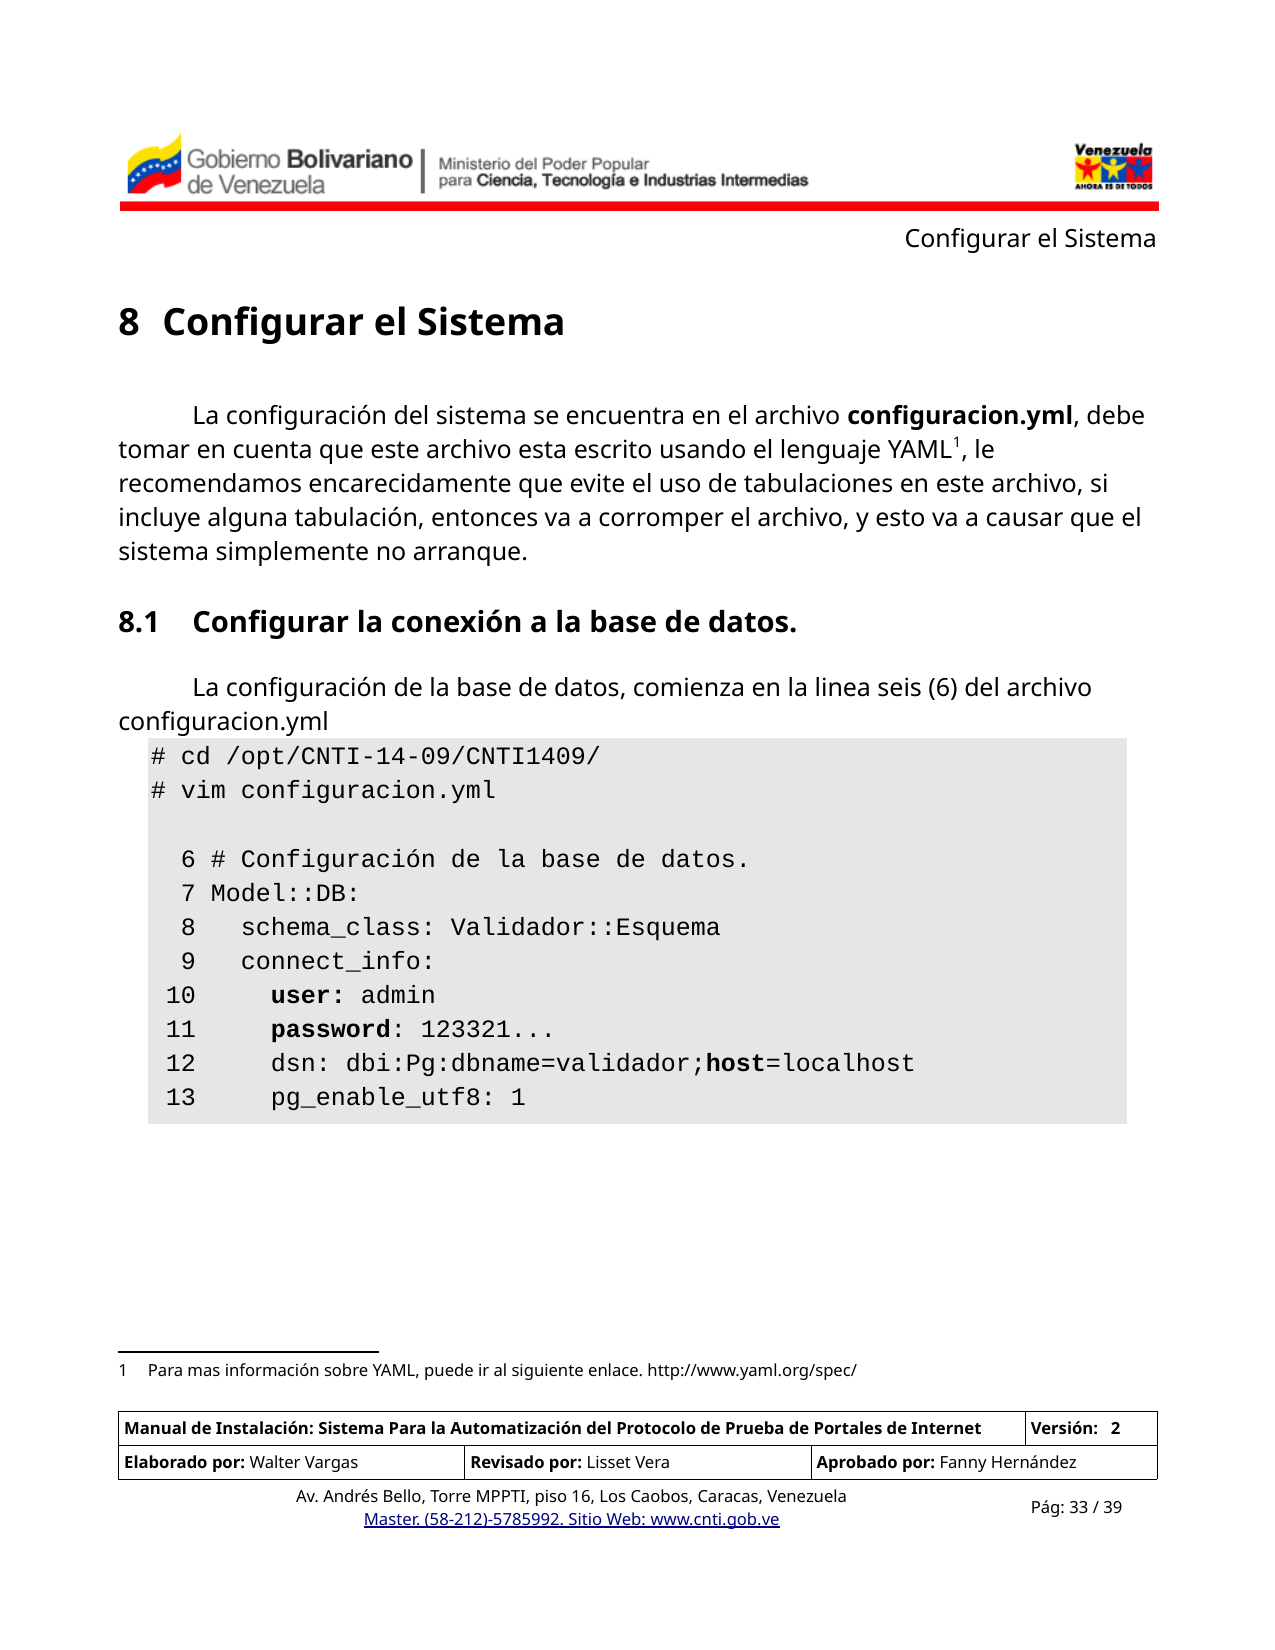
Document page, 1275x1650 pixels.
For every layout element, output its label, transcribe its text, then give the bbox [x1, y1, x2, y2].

text # cd /opt/CNTI-14-09/CNTI1409/ [148, 738, 1127, 772]
text 8 schema_class: Validador::Esquema [148, 908, 1127, 943]
text 9 connect_info: [148, 943, 1127, 977]
text La configuración del sistema se encuentra en el archivo configuracion.yml, debe tomar en cuenta que este archivo esta escrito usando el lenguaje YAML, le recomendamos encarecidamente que evite el uso de tabulaciones en este archivo, si incluye alguna tabulación, entonces va a corromper el archivo, y esto va a causar que el sistema simplemente no arranque. [118, 372, 1157, 568]
text 11 password: 123321... [148, 1011, 1127, 1045]
subtitle Configurar el Sistema [118, 295, 1157, 346]
text 13 pg_enable_utf8: 1 [148, 1079, 1127, 1116]
text # vim configuracion.yml [148, 772, 1127, 806]
picture [120, 125, 1159, 211]
text 7 Model::DB: [148, 874, 1127, 908]
text 12 dsn: dbi:Pg:dbname=validador;host=localhost [148, 1045, 1127, 1079]
subtitle Configurar la conexión a la base de datos. [118, 602, 1157, 641]
text La configuración de la base de datos, comienza en la linea seis (6) del archivo configuracion.yml [118, 661, 1157, 738]
text 6 # Configuración de la base de datos. [148, 840, 1127, 874]
text 10 user: admin [148, 977, 1127, 1011]
text Para mas información sobre YAML, puede ir al siguiente enlace. http://www.yaml.org/spec/ [118, 1358, 1157, 1381]
